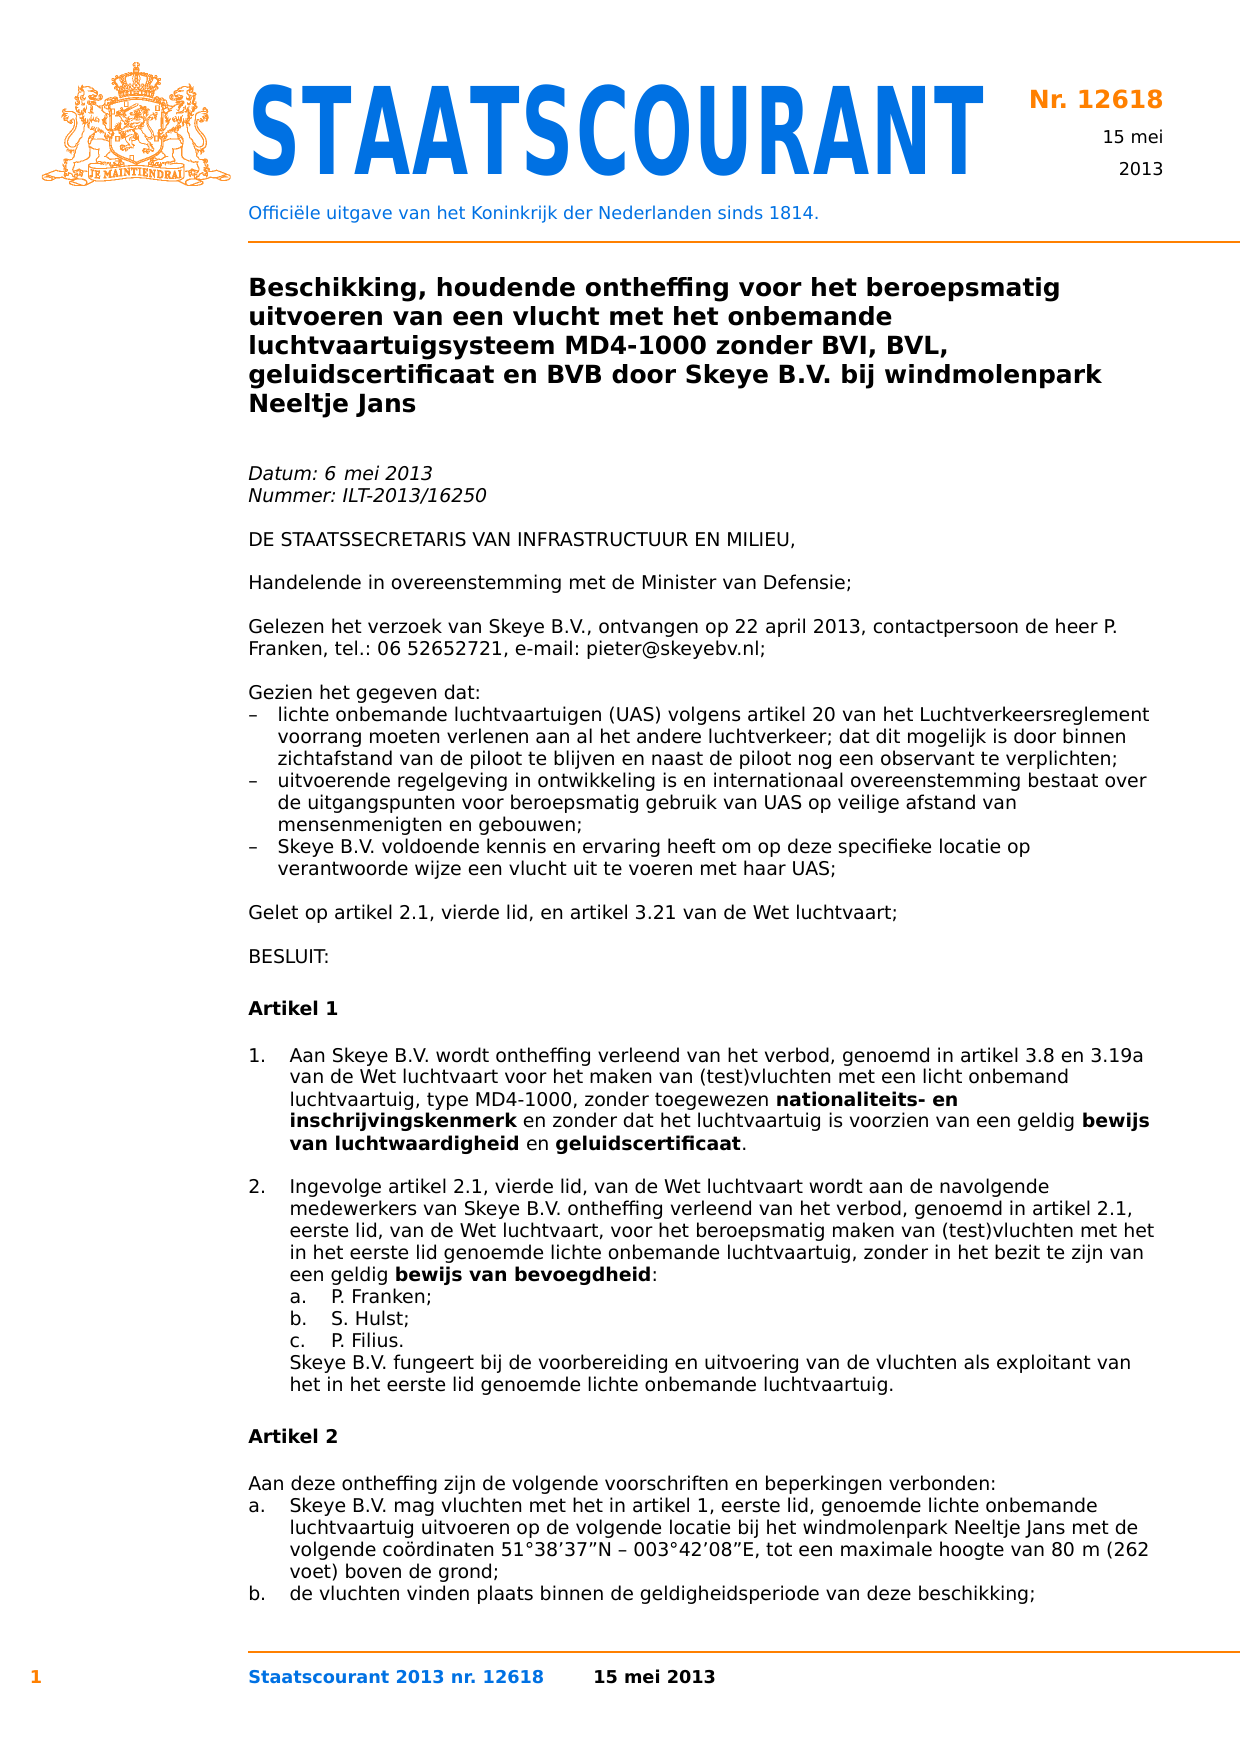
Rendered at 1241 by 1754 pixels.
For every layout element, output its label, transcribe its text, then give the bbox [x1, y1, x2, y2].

text – Skeye B.V. voldoende kennis en ervaring heeft om op deze specifieke locatie op verantwoorde wijze een vlucht uit te voeren met haar UAS; [248, 836, 1163, 880]
text 1. Aan Skeye B.V. wordt ontheffing verleend van het verbod, genoemd in artikel 3.8 en 3.19a van de Wet luchtvaart voor het maken van (test)vluchten met een licht onbemand luchtvaartuig, type MD4-1000, zonder toegewezen nationaliteits- en inschrijvingskenmerk en zonder dat het luchtvaartuig is voorzien van een geldig bewijs van luchtwaardigheid en geluidscertificaat. [248, 1044, 1163, 1154]
picture [41, 62, 231, 186]
text b. de vluchten vinden plaats binnen de geldigheidsperiode van deze beschikking; [248, 1583, 1163, 1605]
table_cell 15 mei [998, 121, 1240, 153]
text c. P. Filius. [289, 1330, 1163, 1352]
subtitle Artikel 1 [248, 997, 1163, 1019]
table_header [25, 62, 248, 241]
text Gelezen het verzoek van Skeye B.V., ontvangen op 22 april 2013, contactpersoon de heer P. Franken, tel.: 06 52652721, e-mail: pieter@skeyebv.nl; [248, 616, 1163, 660]
text – lichte onbemande luchtvaartuigen (UAS) volgens artikel 20 van het Luchtverkeersreglement voorrang moeten verlenen aan al het andere luchtverkeer; dat dit mogelijk is door binnen zichtafstand van de piloot te blijven en naast de piloot nog een observant te verplichten; [248, 704, 1163, 770]
table_cell 2013 [998, 153, 1240, 203]
text Nummer: ILT-2013/16250 [248, 484, 1163, 507]
text Gelet op artikel 2.1, vierde lid, en artikel 3.21 van de Wet luchtvaart; [248, 902, 1163, 924]
text – uitvoerende regelgeving in ontwikkeling is en internationaal overeenstemming bestaat over de uitgangspunten voor beroepsmatig gebruik van UAS op veilige afstand van mensenmenigten en gebouwen; [248, 770, 1163, 836]
text Datum: 6 mei 2013 [248, 463, 1163, 484]
text 2. Ingevolge artikel 2.1, vierde lid, van de Wet luchtvaart wordt aan de navolgende medewerkers van Skeye B.V. ontheffing verleend van het verbod, genoemd in artikel 2.1, eerste lid, van de Wet luchtvaart, voor het beroepsmatig maken van (test)vluchten met het in het eerste lid genoemde lichte onbemande luchtvaartuig, zonder in het bezit te zijn van een geldig bewijs van bevoegdheid: [248, 1176, 1163, 1286]
subtitle Beschikking, houdende ontheffing voor het beroepsmatig uitvoeren van een vlucht met het onbemande luchtvaartuigsysteem MD4-1000 zonder BVI, BVL, geluidscertificaat en BVB door Skeye B.V. bij windmolenpark Neeltje Jans [248, 273, 1163, 419]
text b. S. Hulst; [289, 1308, 1163, 1330]
text a. P. Franken; [289, 1286, 1163, 1308]
table_cell Officiële uitgave van het Koninkrijk der Nederlanden sinds 1814. [248, 203, 1240, 241]
text a. Skeye B.V. mag vluchten met het in artikel 1, eerste lid, genoemde lichte onbemande luchtvaartuig uitvoeren op de volgende locatie bij het windmolenpark Neeltje Jans met de volgende coördinaten 51°38’37”N – 003°42’08”E, tot een maximale hoogte van 80 m (262 voet) boven de grond; [248, 1495, 1163, 1583]
table_header Nr. 12618 [998, 62, 1240, 121]
table_header STAATSCOURANT [248, 62, 998, 203]
text Skeye B.V. fungeert bij de voorbereiding en uitvoering van de vluchten als exploitant van het in het eerste lid genoemde lichte onbemande luchtvaartuig. [289, 1352, 1163, 1396]
text Aan deze ontheffing zijn de volgende voorschriften en beperkingen verbonden: [248, 1473, 1163, 1495]
subtitle Artikel 2 [248, 1426, 1163, 1448]
text Handelende in overeenstemming met de Minister van Defensie; [248, 572, 1163, 594]
text Gezien het gegeven dat: [248, 682, 1163, 704]
text DE STAATSSECRETARIS VAN INFRASTRUCTUUR EN MILIEU, [248, 528, 1163, 550]
text BESLUIT: [248, 946, 1163, 967]
